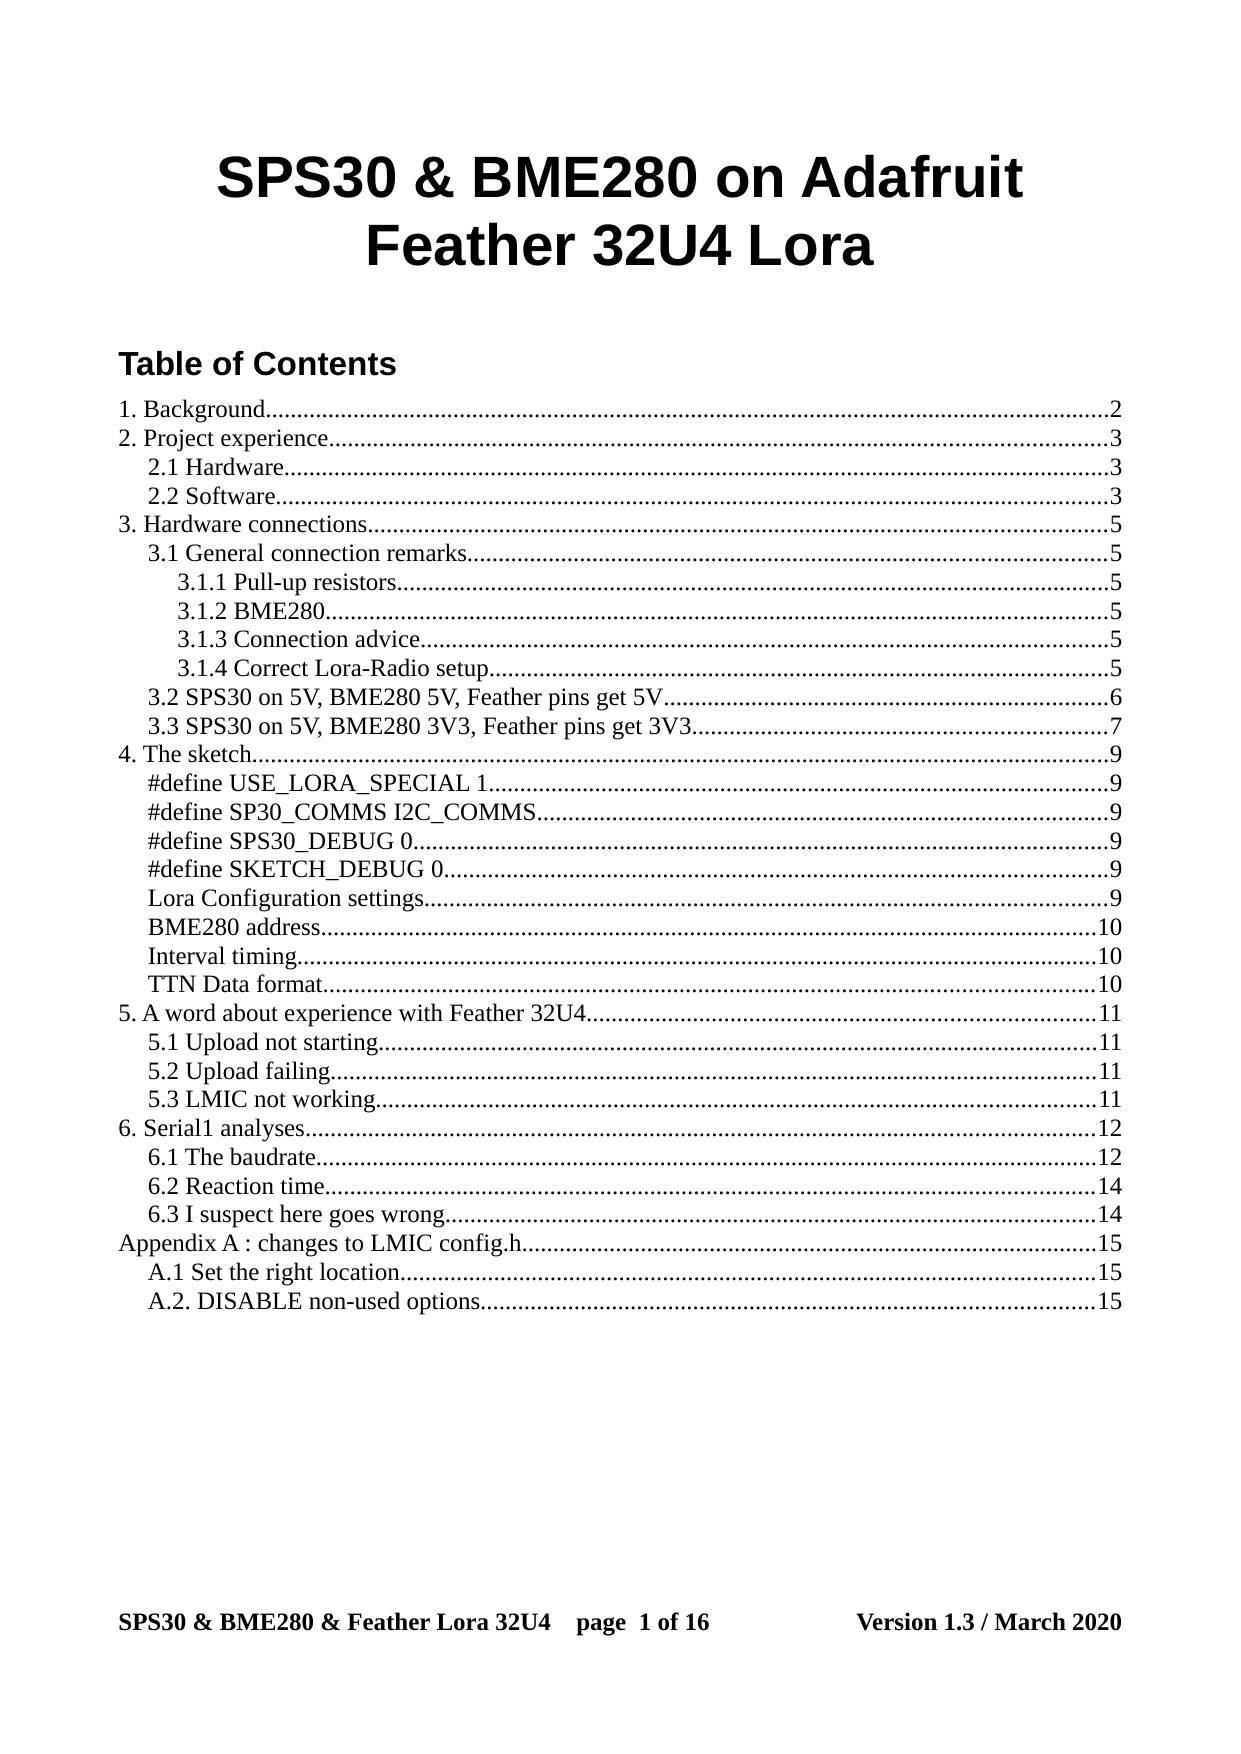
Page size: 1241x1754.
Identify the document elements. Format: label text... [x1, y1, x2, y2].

text 2.2 Software 3 [148, 481, 1122, 509]
text Lora Configuration settings 9 [148, 883, 1122, 912]
text 2.1 Hardware 3 [148, 452, 1122, 481]
text 3.1.2 BME280 5 [177, 596, 1122, 624]
text 3.1.4 Correct Lora-Radio setup 5 [177, 653, 1122, 682]
text 2. Project experience 3 [118, 423, 1122, 452]
text BME280 address 10 [148, 912, 1122, 941]
text Appendix A : changes to LMIC config.h 15 [118, 1228, 1122, 1257]
text A.2. DISABLE non-used options 15 [148, 1286, 1122, 1314]
text 5.1 Upload not starting 11 [148, 1027, 1122, 1056]
text 3.3 SPS30 on 5V, BME280 3V3, Feather pins get 3V3 7 [148, 711, 1122, 739]
text #define SKETCH_DEBUG 0 9 [148, 854, 1122, 883]
text #define SPS30_DEBUG 0 9 [148, 826, 1122, 854]
text A.1 Set the right location 15 [148, 1257, 1122, 1286]
text 6.1 The baudrate 12 [148, 1142, 1122, 1171]
text 3.1.1 Pull-up resistors 5 [177, 567, 1122, 596]
text 3.1.3 Connection advice 5 [177, 624, 1122, 653]
text 6. Serial1 analyses 12 [118, 1113, 1122, 1142]
subtitle Table of Contents [118, 343, 1122, 382]
text 6.2 Reaction time 14 [148, 1171, 1122, 1199]
text 3.2 SPS30 on 5V, BME280 5V, Feather pins get 5V 6 [148, 682, 1122, 711]
text 5. A word about experience with Feather 32U4 11 [118, 998, 1122, 1027]
text Interval timing 10 [148, 941, 1122, 969]
text 3. Hardware connections 5 [118, 509, 1122, 538]
text 5.3 LMIC not working 11 [148, 1084, 1122, 1113]
text #define USE_LORA_SPECIAL 1 9 [148, 768, 1122, 797]
text 1. Background 2 [118, 394, 1122, 423]
title SPS30 & BME280 on Adafruit Feather 32U4 Lora [118, 143, 1122, 277]
text #define SP30_COMMS I2C_COMMS 9 [148, 797, 1122, 826]
text 4. The sketch 9 [118, 739, 1122, 768]
text 5.2 Upload failing 11 [148, 1056, 1122, 1084]
text 3.1 General connection remarks 5 [148, 538, 1122, 567]
text TTN Data format 10 [148, 969, 1122, 998]
text 6.3 I suspect here goes wrong 14 [148, 1199, 1122, 1228]
